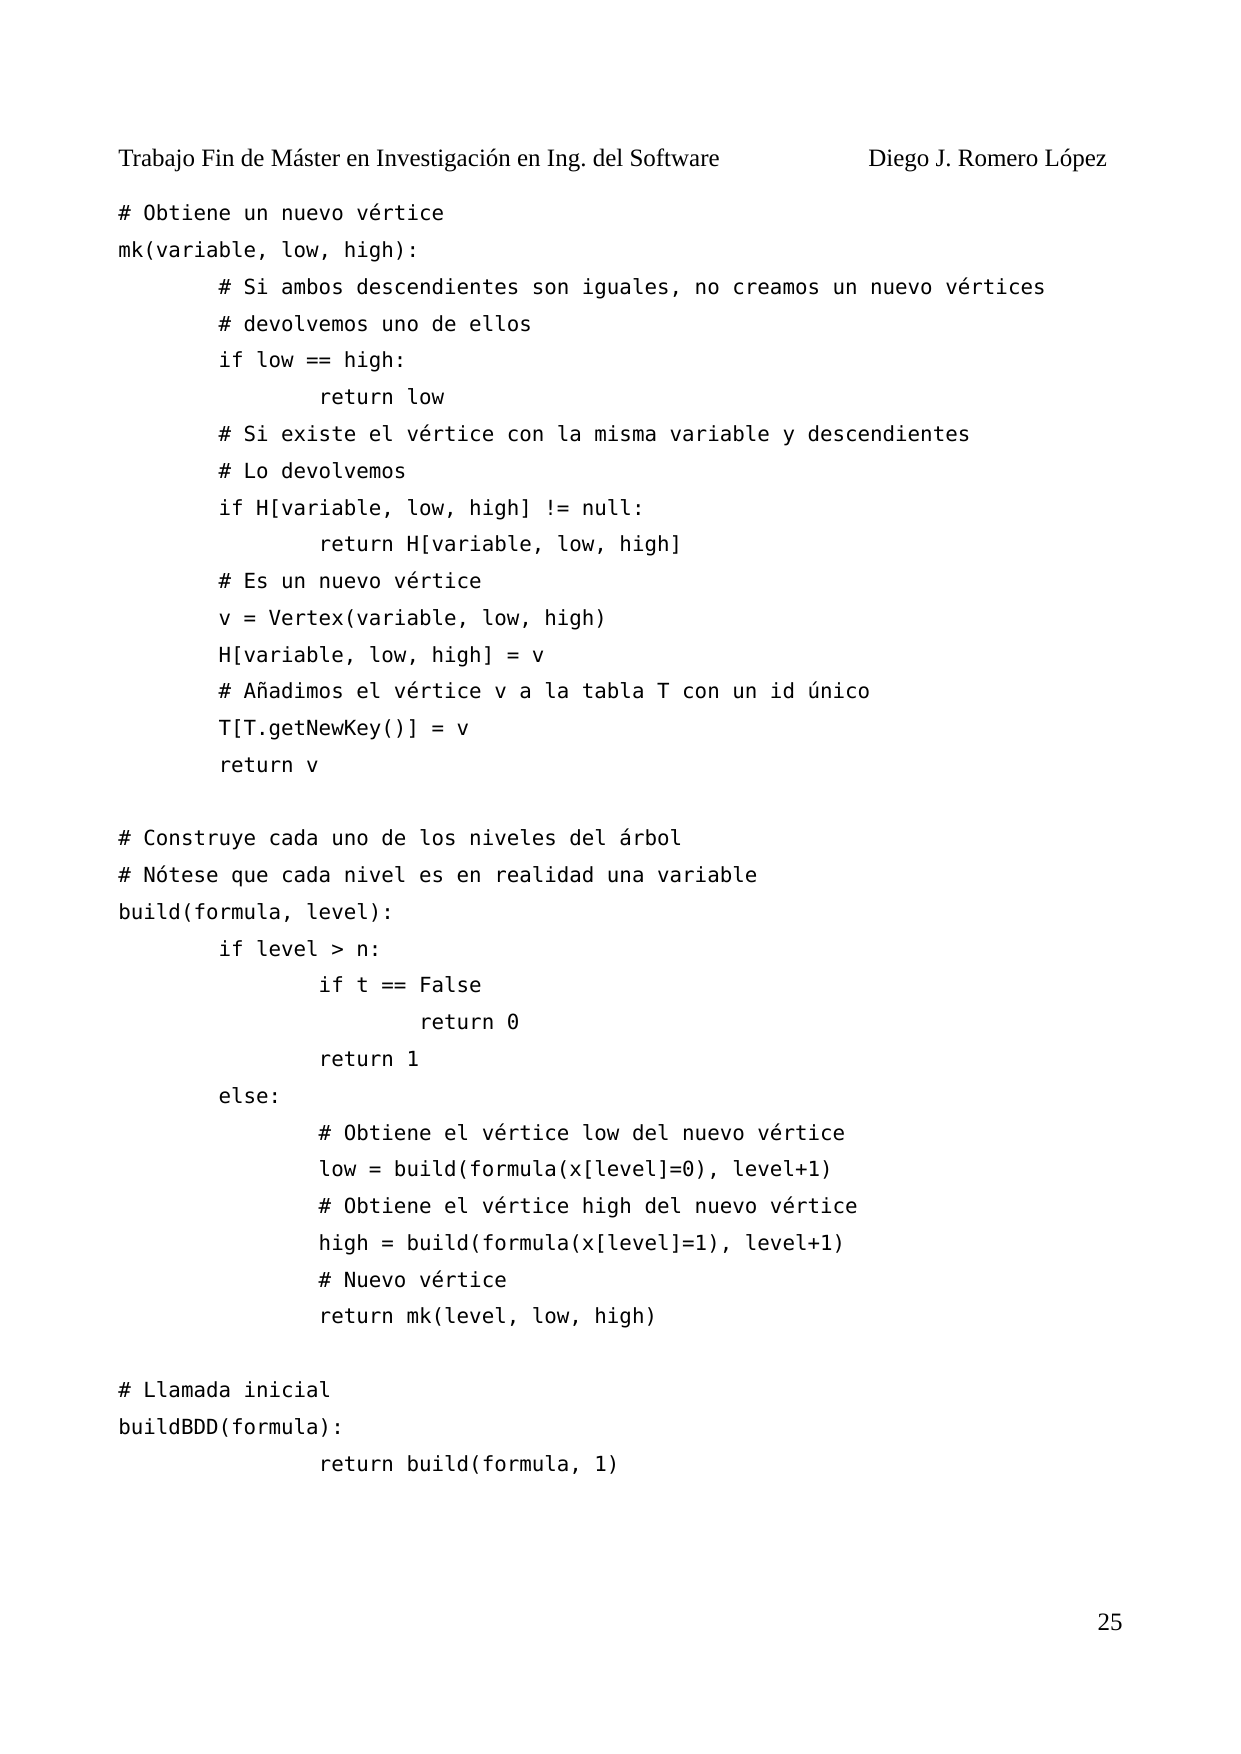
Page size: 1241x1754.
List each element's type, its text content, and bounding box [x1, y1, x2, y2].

text # Lo devolvemos [118, 459, 1122, 483]
text return 1 [118, 1047, 1122, 1071]
text # Es un nuevo vértice [118, 569, 1122, 593]
text # Construye cada uno de los niveles del árbol [118, 826, 1122, 851]
text return v [118, 753, 1122, 777]
text # Si ambos descendientes son iguales, no creamos un nuevo vértices [118, 275, 1122, 299]
text # Llamada inicial [118, 1378, 1122, 1402]
text # Obtiene el vértice high del nuevo vértice [118, 1194, 1122, 1218]
text buildBDD(formula): [118, 1415, 1122, 1439]
text H[variable, low, high] = v [118, 643, 1122, 667]
text if t == False [118, 973, 1122, 998]
text T[T.getNewKey()] = v [118, 716, 1122, 740]
text # Añadimos el vértice v a la tabla T con un id único [118, 679, 1122, 704]
text # Nótese que cada nivel es en realidad una variable [118, 863, 1122, 887]
text if H[variable, low, high] != null: [118, 496, 1122, 520]
text if low == high: [118, 348, 1122, 373]
text mk(variable, low, high): [118, 238, 1122, 262]
text # Obtiene el vértice low del nuevo vértice [118, 1121, 1122, 1145]
text return low [118, 385, 1122, 409]
text # Nuevo vértice [118, 1268, 1122, 1292]
text v = Vertex(variable, low, high) [118, 606, 1122, 630]
text # Obtiene un nuevo vértice [118, 201, 1122, 226]
text if level > n: [118, 937, 1122, 961]
text low = build(formula(x[level]=0), level+1) [118, 1157, 1122, 1182]
text return build(formula, 1) [118, 1452, 1122, 1476]
text return mk(level, low, high) [118, 1304, 1122, 1329]
text # devolvemos uno de ellos [118, 312, 1122, 336]
text return 0 [118, 1010, 1122, 1034]
text # Si existe el vértice con la misma variable y descendientes [118, 422, 1122, 446]
text build(formula, level): [118, 900, 1122, 924]
text return H[variable, low, high] [118, 532, 1122, 557]
text high = build(formula(x[level]=1), level+1) [118, 1231, 1122, 1255]
text else: [118, 1084, 1122, 1108]
